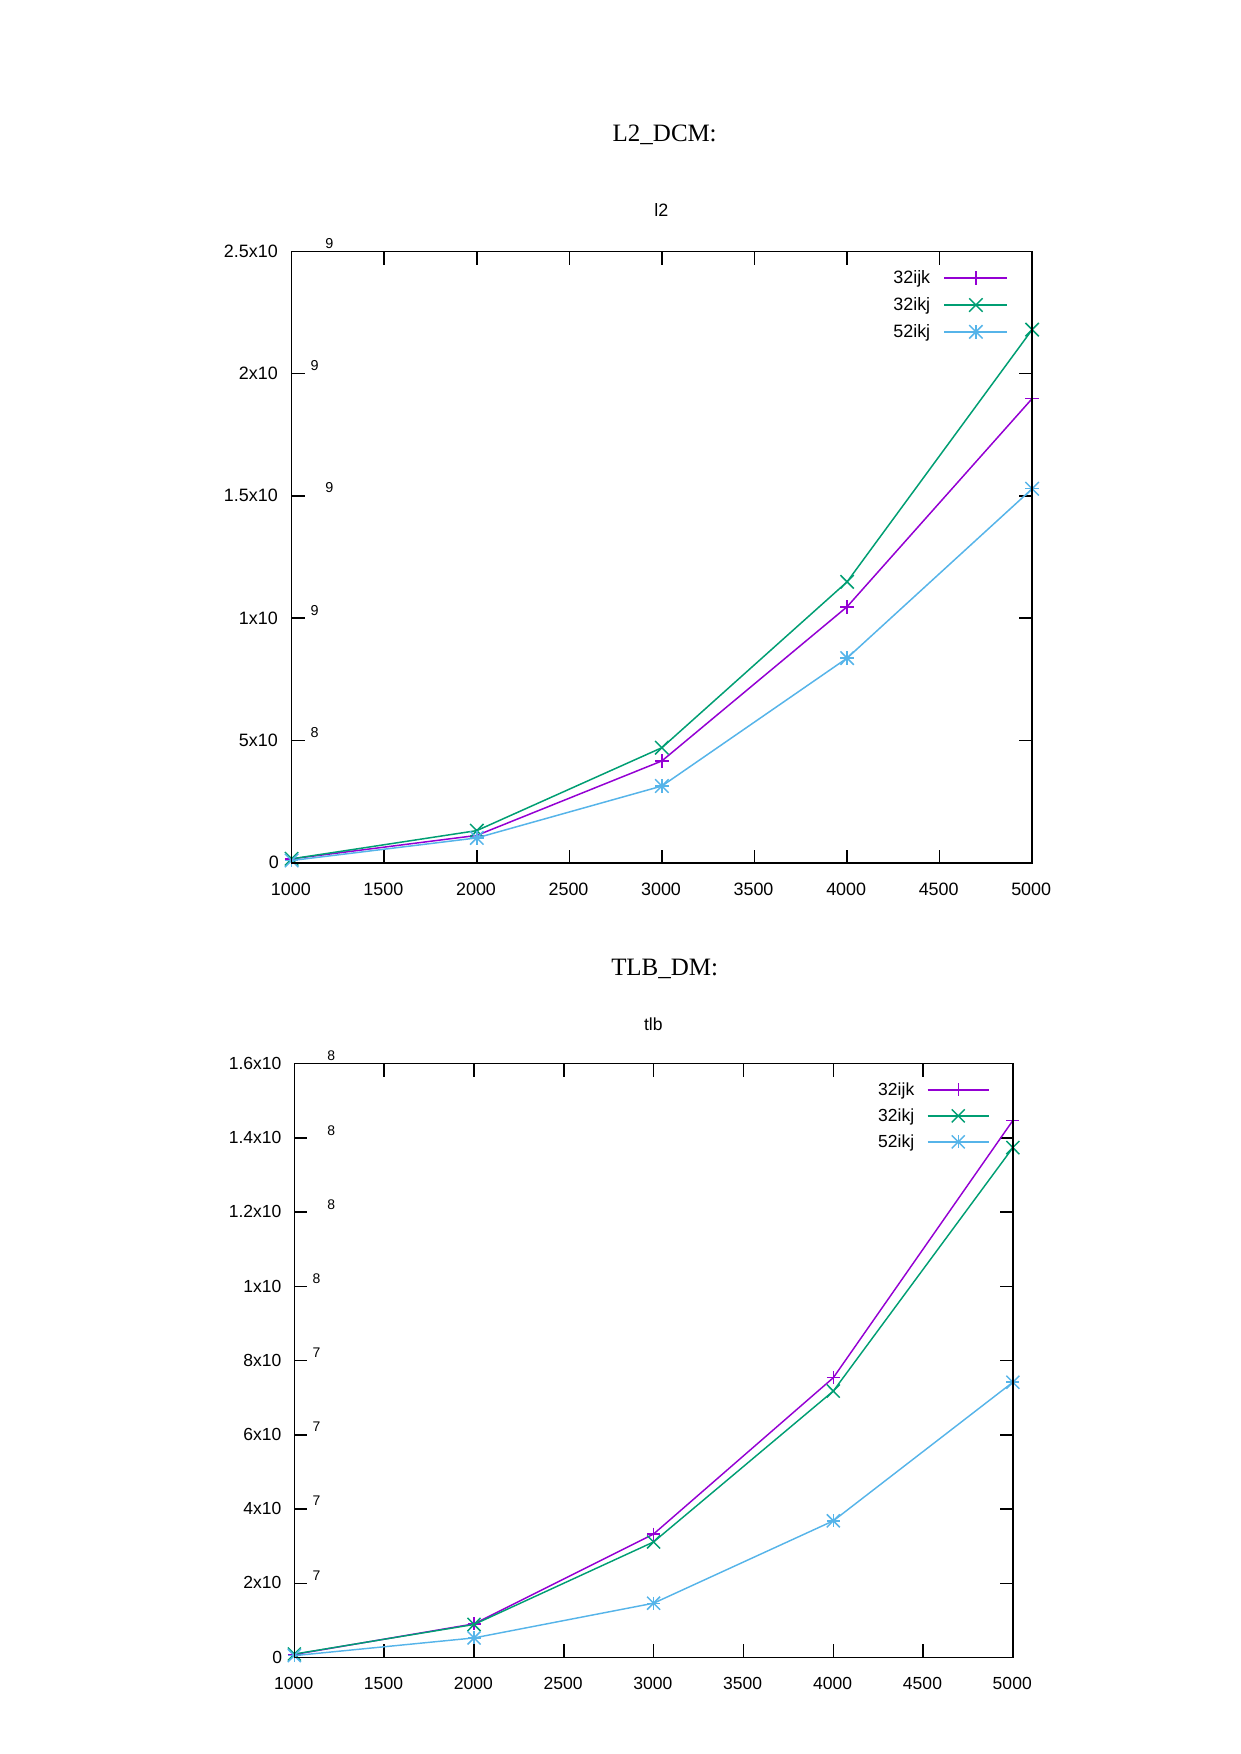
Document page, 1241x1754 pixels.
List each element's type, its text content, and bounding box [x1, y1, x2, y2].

text TLB_DM: [177, 952, 1152, 981]
text L2_DCM: [177, 118, 1152, 147]
